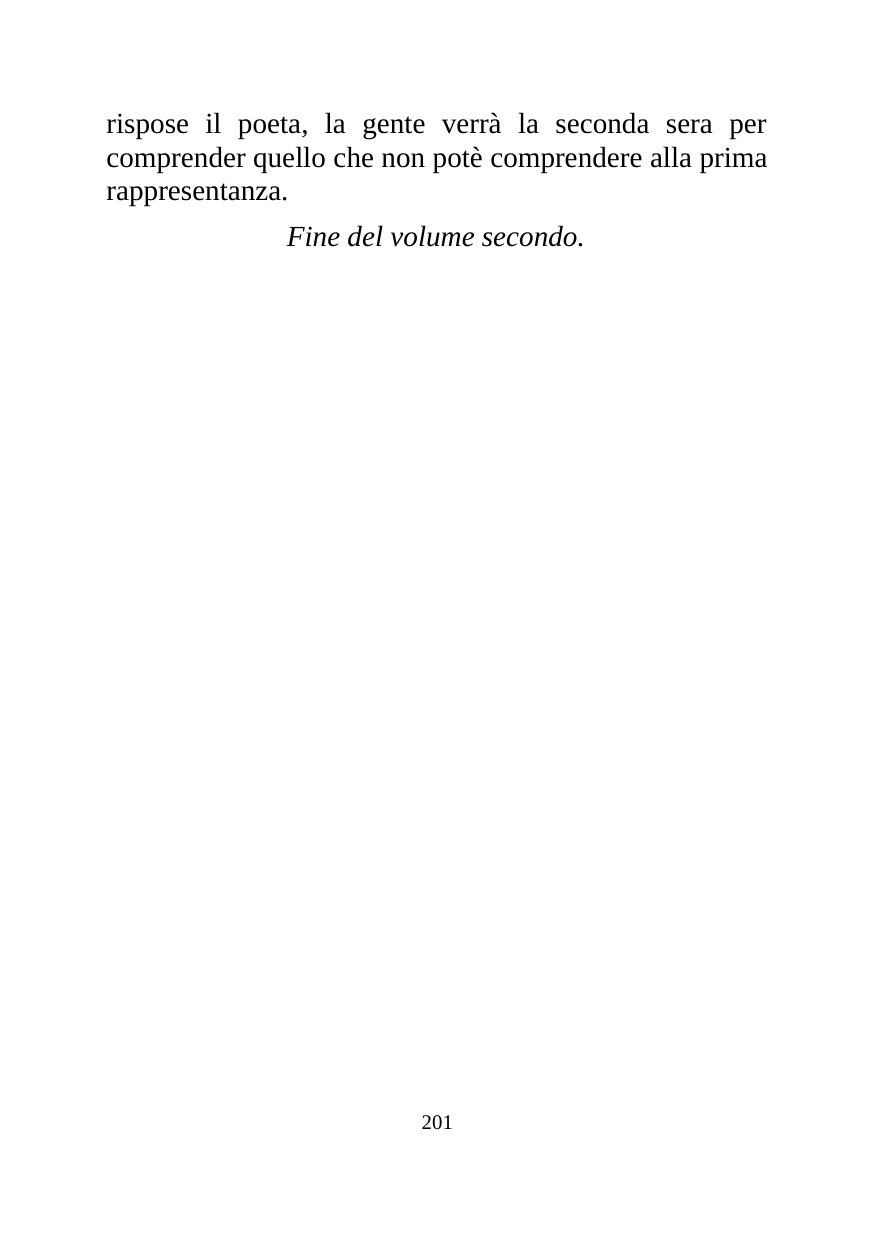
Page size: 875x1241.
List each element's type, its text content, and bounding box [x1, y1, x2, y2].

text Fine del volume secondo. [106, 219, 768, 252]
text rispose il poeta, la gente verrà la seconda sera per comprender quello che non potè comprendere alla prima rappresentanza. [106, 106, 768, 207]
